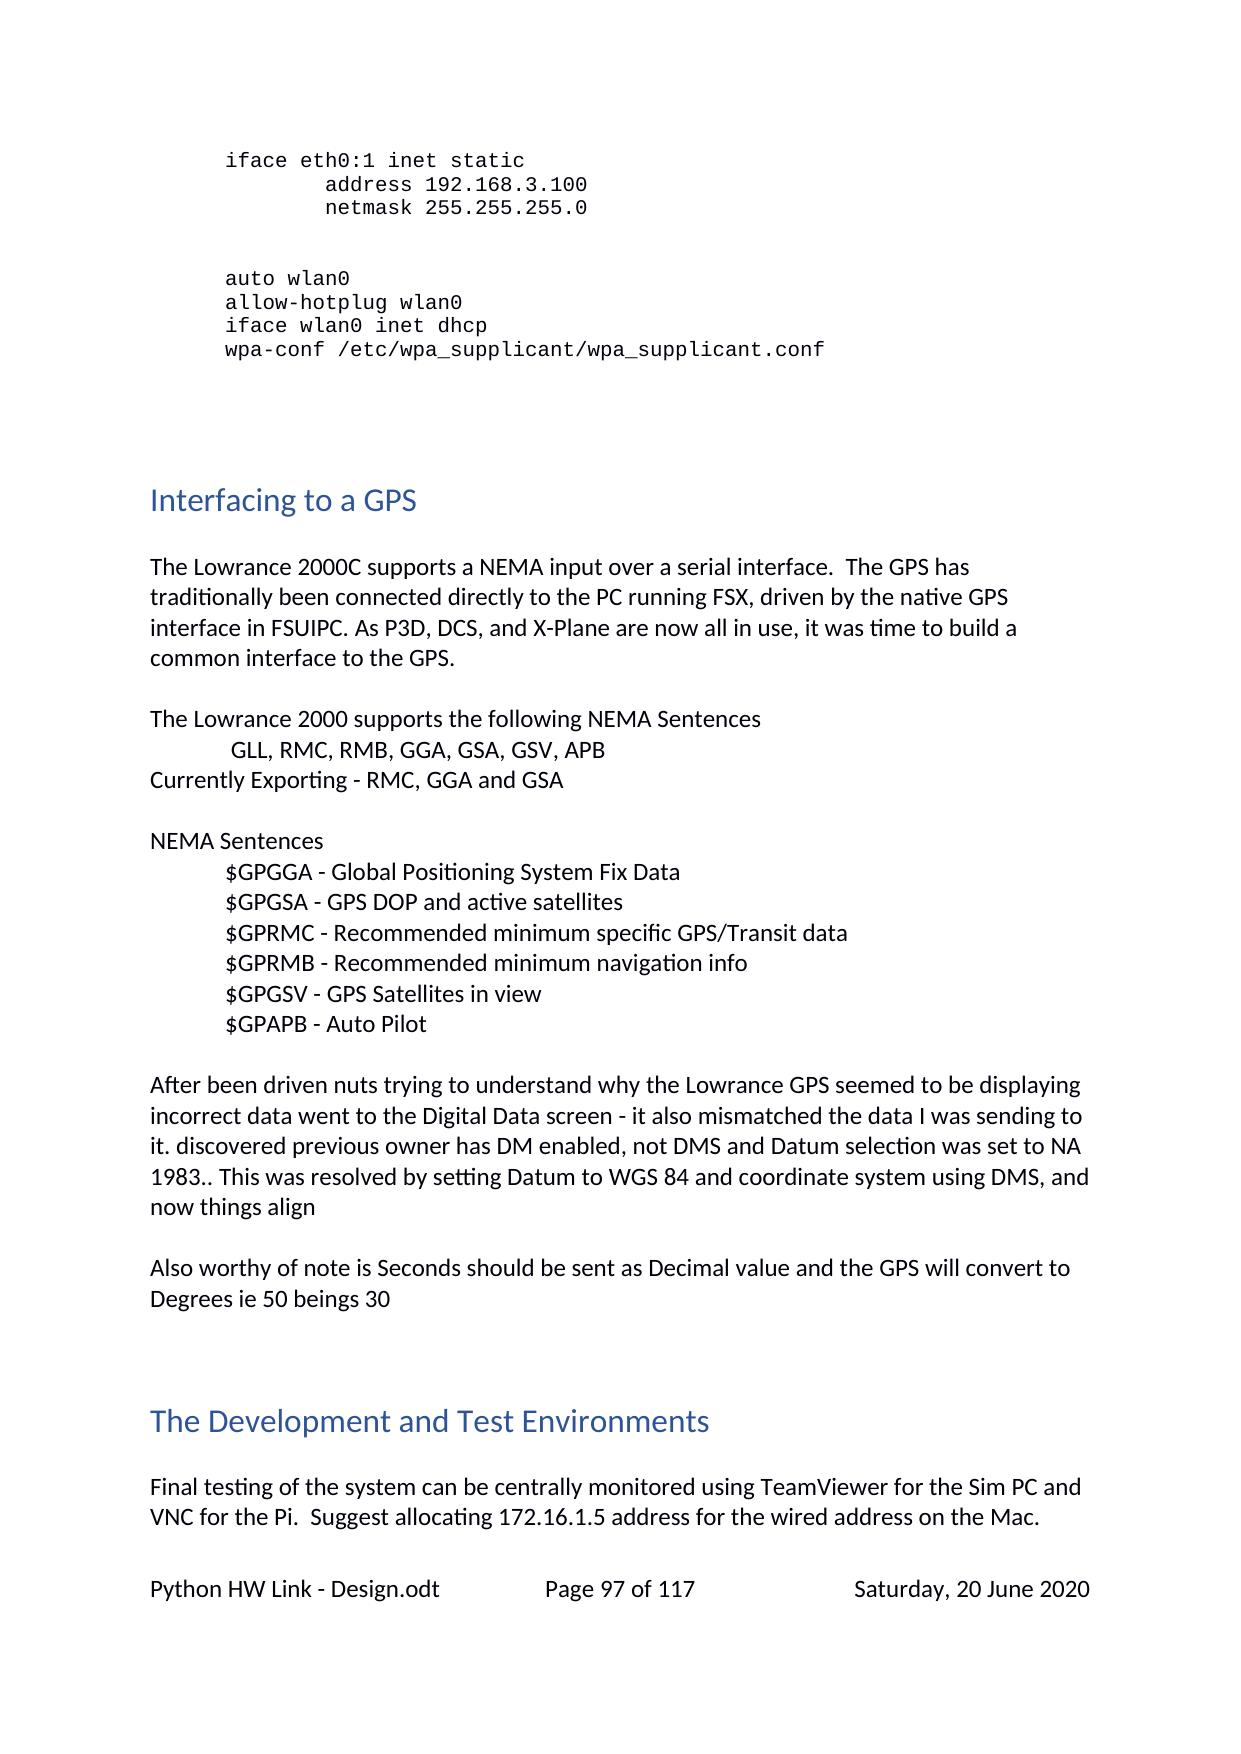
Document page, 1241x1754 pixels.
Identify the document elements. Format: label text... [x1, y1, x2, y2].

text After been driven nuts trying to understand why the Lowrance GPS seemed to be displaying incorrect data went to the Digital Data screen - it also mismatched the data I was sending to it. discovered previous owner has DM enabled, not DMS and Datum selection was set to NA 1983.. This was resolved by setting Datum to WGS 84 and coordinate system using DMS, and now things align [150, 1069, 1090, 1222]
text The Lowrance 2000 supports the following NEMA Sentences [150, 703, 1090, 734]
text $GPAPB - Auto Pilot [225, 1008, 1090, 1039]
text $GPGSA - GPS DOP and active satellites [225, 886, 1090, 917]
text Also worthy of note is Seconds should be sent as Decimal value and the GPS will convert to Degrees ie 50 beings 30 [150, 1253, 1090, 1314]
subtitle The Development and Test Environments [150, 1400, 1090, 1440]
text $GPRMC - Recommended minimum specific GPS/Transit data [225, 917, 1090, 947]
text $GPGGA - Global Positioning System Fix Data [225, 856, 1090, 886]
text iface eth0:1 inet static address 192.168.3.100 netmask 255.255.255.0 auto wlan0 allow-hotplug wlan0 iface wlan0 inet dhcp wpa-conf /etc/wpa_supplicant/wpa_supplicant.conf [225, 150, 1090, 393]
subtitle Interfacing to a GPS [150, 479, 1090, 520]
text Currently Exporting - RMC, GGA and GSA [150, 764, 1090, 795]
text The Lowrance 2000C supports a NEMA input over a serial interface. The GPS has traditionally been connected directly to the PC running FSX, driven by the native GPS interface in FSUIPC. As P3D, DCS, and X-Plane are now all in use, it was time to build a common interface to the GPS. [150, 551, 1090, 673]
text Final testing of the system can be centrally monitored using TeamViewer for the Sim PC and VNC for the Pi. Suggest allocating 172.16.1.5 address for the wired address on the Mac. [150, 1471, 1090, 1532]
text $GPGSV - GPS Satellites in view [225, 978, 1090, 1008]
text $GPRMB - Recommended minimum navigation info [225, 947, 1090, 978]
text GLL, RMC, RMB, GGA, GSA, GSV, APB [225, 734, 1090, 764]
text NEMA Sentences [150, 825, 1090, 856]
